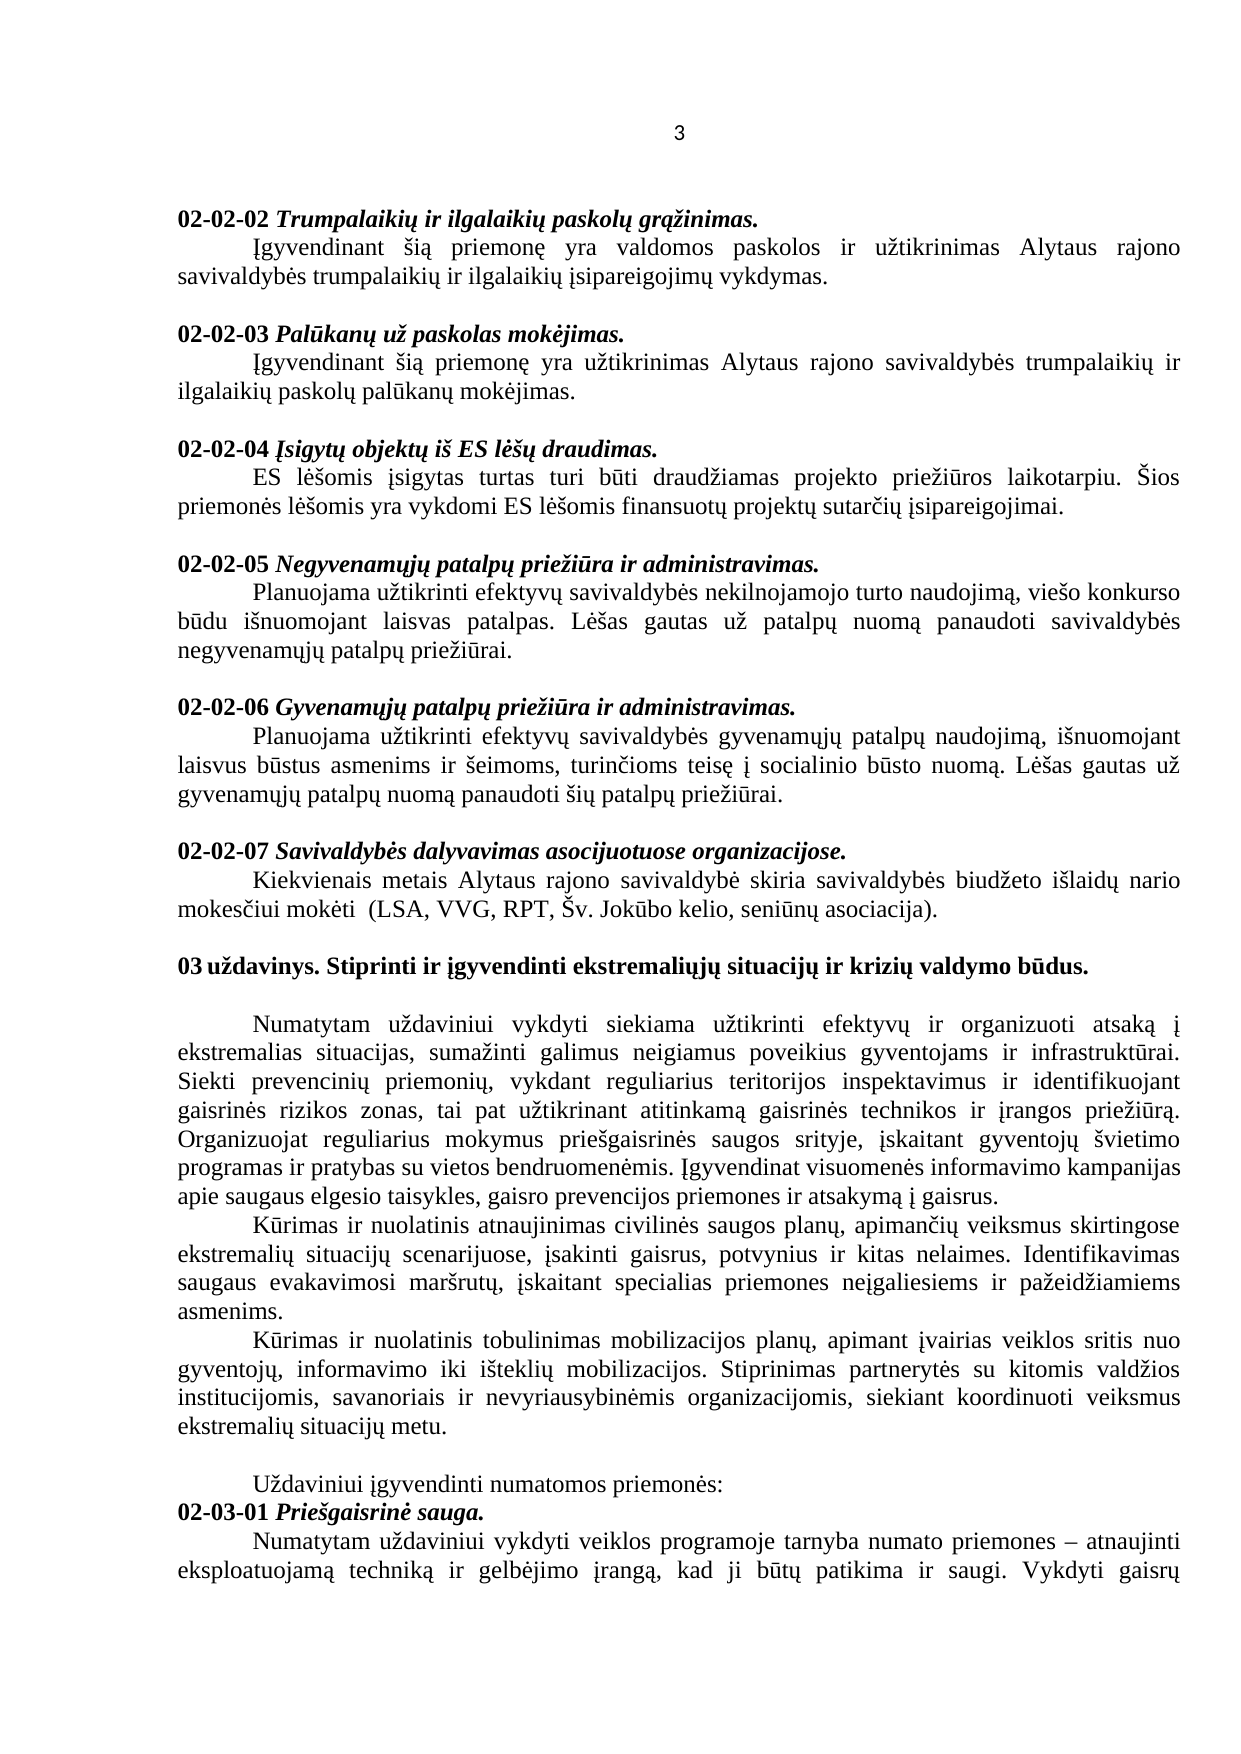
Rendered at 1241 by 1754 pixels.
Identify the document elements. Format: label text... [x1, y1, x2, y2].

text Planuojama užtikrinti efektyvų savivaldybės nekilnojamojo turto naudojimą, viešo konkurso būdu išnuomojant laisvas patalpas. Lėšas gautas už patalpų nuomą panaudoti savivaldybės negyvenamųjų patalpų priežiūrai. [177, 577, 1181, 664]
text Numatytam uždaviniui vykdyti siekiama užtikrinti efektyvų ir organizuoti atsaką į ekstremalias situacijas, sumažinti galimus neigiamus poveikius gyventojams ir infrastruktūrai. Siekti prevencinių priemonių, vykdant reguliarius teritorijos inspektavimus ir identifikuojant gaisrinės rizikos zonas, tai pat užtikrinant atitinkamą gaisrinės technikos ir įrangos priežiūrą. Organizuojat reguliarius mokymus priešgaisrinės saugos srityje, įskaitant gyventojų švietimo programas ir pratybas su vietos bendruomenėmis. Įgyvendinat visuomenės informavimo kampanijas apie saugaus elgesio taisykles, gaisro prevencijos priemones ir atsakymą į gaisrus. [177, 1009, 1181, 1210]
text Kiekvienais metais Alytaus rajono savivaldybė skiria savivaldybės biudžeto išlaidų nario mokesčiui mokėti (LSA, VVG, RPT, Šv. Jokūbo kelio, seniūnų asociacija). [177, 865, 1181, 922]
text ES lėšomis įsigytas turtas turi būti draudžiamas projekto priežiūros laikotarpiu. Šios priemonės lėšomis yra vykdomi ES lėšomis finansuotų projektų sutarčių įsipareigojimai. [177, 462, 1181, 520]
text Kūrimas ir nuolatinis tobulinimas mobilizacijos planų, apimant įvairias veiklos sritis nuo gyventojų, informavimo iki išteklių mobilizacijos. Stiprinimas partnerytės su kitomis valdžios institucijomis, savanoriais ir nevyriausybinėmis organizacijomis, siekiant koordinuoti veiksmus ekstremalių situacijų metu. [177, 1325, 1181, 1440]
text 02-02-05 Negyvenamųjų patalpų priežiūra ir administravimas. [177, 549, 1181, 577]
text 02-02-02 Trumpalaikių ir ilgalaikių paskolų grąžinimas. [177, 204, 1181, 232]
text Kūrimas ir nuolatinis atnaujinimas civilinės saugos planų, apimančių veiksmus skirtingose ekstremalių situacijų scenarijuose, įsakinti gaisrus, potvynius ir kitas nelaimes. Identifikavimas saugaus evakavimosi maršrutų, įskaitant specialias priemones neįgaliesiems ir pažeidžiamiems asmenims. [177, 1210, 1181, 1325]
text 02-03-01 Priešgaisrinė sauga. [177, 1497, 1181, 1526]
text Įgyvendinant šią priemonę yra užtikrinimas Alytaus rajono savivaldybės trumpalaikių ir ilgalaikių paskolų palūkanų mokėjimas. [177, 347, 1181, 405]
text 02-02-03 Palūkanų už paskolas mokėjimas. [177, 319, 1181, 347]
text Numatytam uždaviniui vykdyti veiklos programoje tarnyba numato priemones – atnaujinti eksploatuojamą techniką ir gelbėjimo įrangą, kad ji būtų patikima ir saugi. Vykdyti gaisrų [177, 1526, 1181, 1584]
text 02-02-07 Savivaldybės dalyvavimas asocijuotuose organizacijose. [177, 836, 1181, 865]
text Įgyvendinant šią priemonę yra valdomos paskolos ir užtikrinimas Alytaus rajono savivaldybės trumpalaikių ir ilgalaikių įsipareigojimų vykdymas. [177, 232, 1181, 290]
text Planuojama užtikrinti efektyvų savivaldybės gyvenamųjų patalpų naudojimą, išnuomojant laisvus būstus asmenims ir šeimoms, turinčioms teisę į socialinio būsto nuomą. Lėšas gautas už gyvenamųjų patalpų nuomą panaudoti šių patalpų priežiūrai. [177, 721, 1181, 807]
text 02-02-04 Įsigytų objektų iš ES lėšų draudimas. [177, 434, 1181, 462]
text 02-02-06 Gyvenamųjų patalpų priežiūra ir administravimas. [177, 692, 1181, 721]
text 03 uždavinys. Stiprinti ir įgyvendinti ekstremaliųjų situacijų ir krizių valdymo būdus. [177, 951, 1181, 980]
text Uždaviniui įgyvendinti numatomos priemonės: [177, 1469, 1181, 1497]
